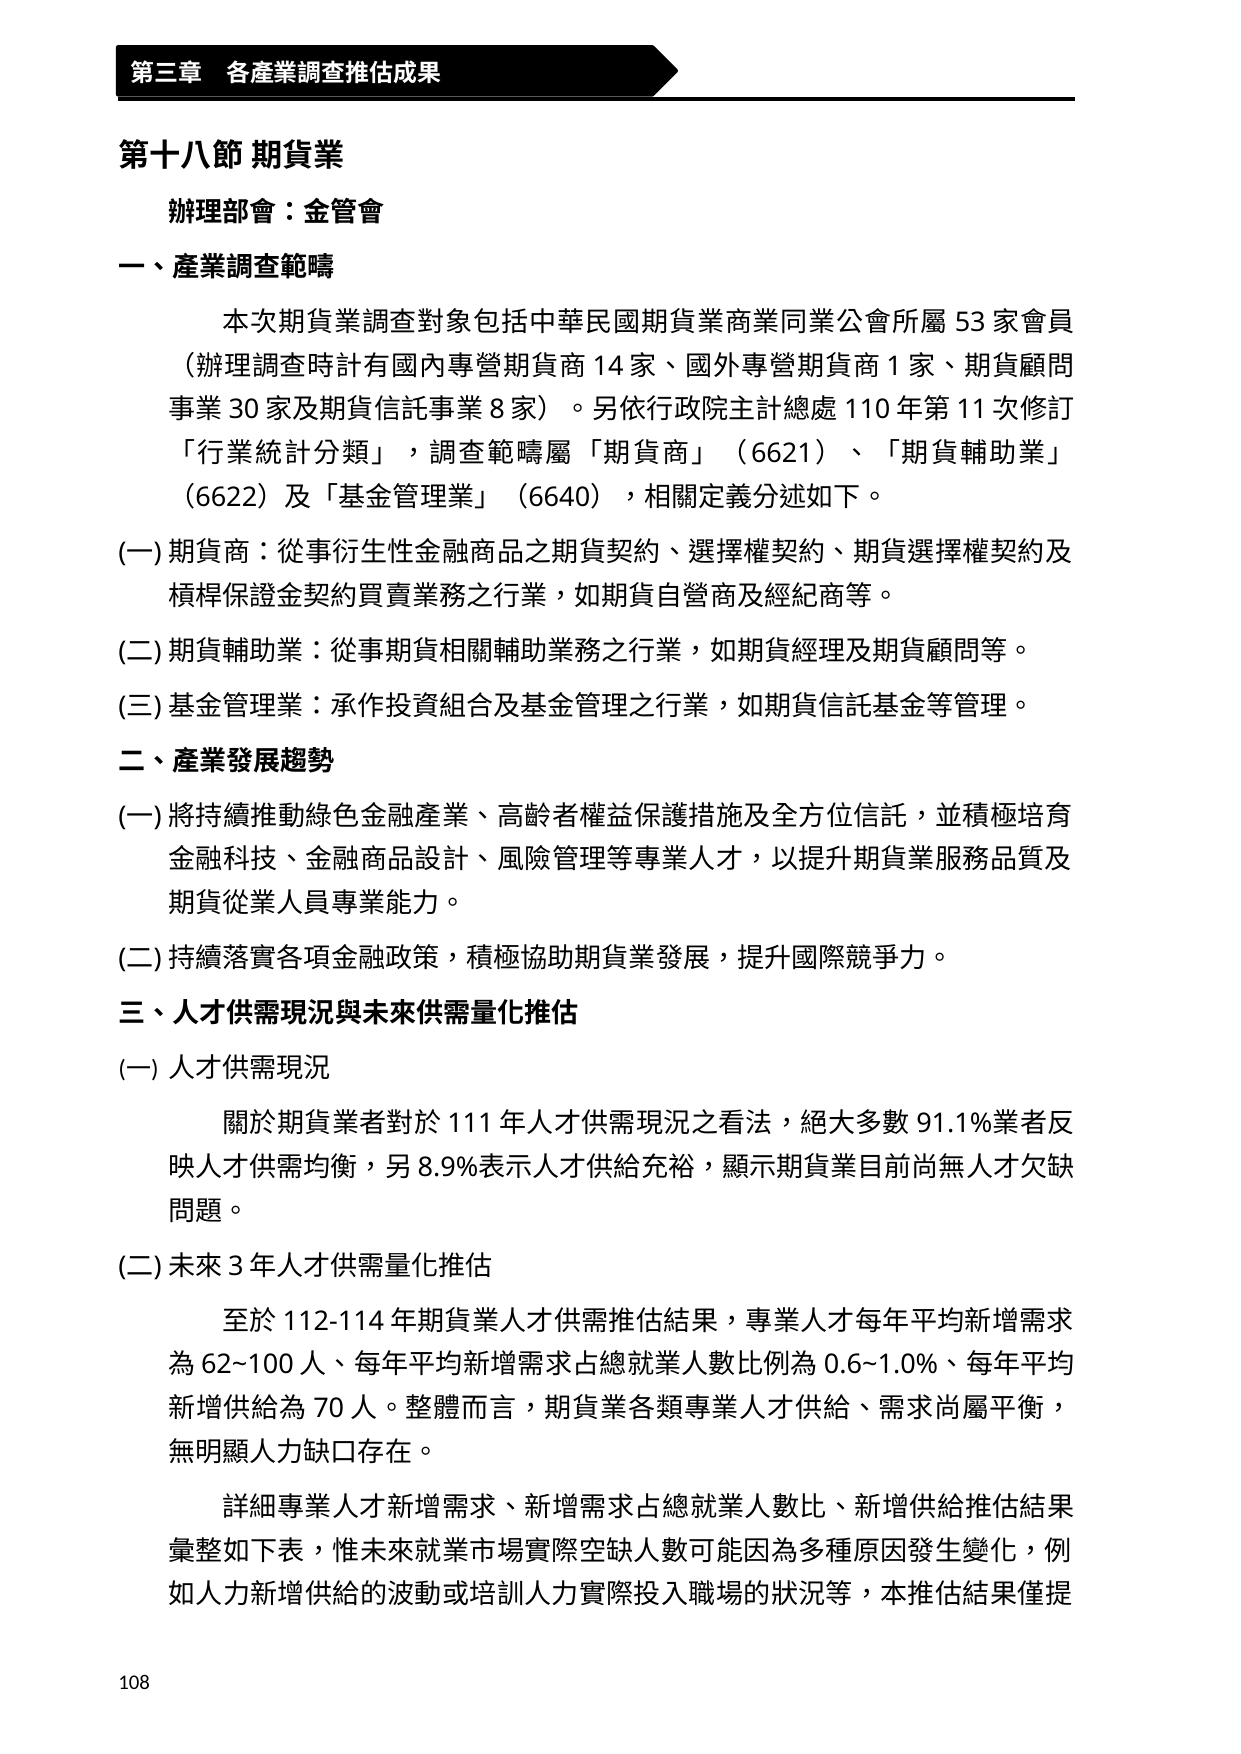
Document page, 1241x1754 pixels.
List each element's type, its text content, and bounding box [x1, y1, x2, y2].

subtitle 期貨業 [118, 130, 1075, 175]
text 辦理部會：金管會 [168, 186, 1075, 230]
list 期貨商：從事衍生性金融商品之期貨契約、選擇權契約、期貨選擇權契約及槓桿保證金契約買賣業務之行業，如期貨自營商及經紀商等。 [118, 526, 1075, 614]
list 期貨輔助業：從事期貨相關輔助業務之行業，如期貨經理及期貨顧問等。 [118, 625, 1075, 669]
list 將持續推動綠色金融產業、高齡者權益保護措施及全方位信託，並積極培育金融科技、金融商品設計、風險管理等專業人才，以提升期貨業服務品質及期貨從業人員專業能力。 [118, 790, 1075, 921]
text 關於期貨業者對於111年人才供需現況之看法，絕大多數91.1%業者反映人才供需均衡，另8.9%表示人才供給充裕，顯示期貨業目前尚無人才欠缺問題。 [168, 1098, 1075, 1229]
text 二、產業發展趨勢 [118, 735, 1075, 779]
list 基金管理業：承作投資組合及基金管理之行業，如期貨信託基金等管理。 [118, 680, 1075, 724]
text 三、人才供需現況與未來供需量化推估 [118, 988, 1075, 1031]
text 詳細專業人才新增需求、新增需求占總就業人數比、新增供給推估結果彙整如下表，惟未來就業市場實際空缺人數可能因為多種原因發生變化，例如人力新增供給的波動或培訓人力實際投入職場的狀況等，本推估結果僅提 [168, 1481, 1075, 1613]
text 一、產業調查範疇 [118, 241, 1075, 285]
text 至於112-114年期貨業人才供需推估結果，專業人才每年平均新增需求為62~100人、每年平均新增需求占總就業人數比例為0.6~1.0%、每年平均新增供給為70人。整體而言，期貨業各類專業人才供給、需求尚屬平衡，無明顯人力缺口存在。 [168, 1295, 1075, 1470]
list 持續落實各項金融政策，積極協助期貨業發展，提升國際競爭力。 [118, 933, 1075, 976]
list 未來3年人才供需量化推估 [118, 1240, 1075, 1284]
text 本次期貨業調查對象包括中華民國期貨業商業同業公會所屬53家會員（辦理調查時計有國內專營期貨商14家、國外專營期貨商1家、期貨顧問事業30家及期貨信託事業8家）。另依行政院主計總處110年第11次修訂「行業統計分類」，調查範疇屬「期貨商」（6621）、「期貨輔助業」（6622）及「基金管理業」（6640），相關定義分述如下。 [168, 296, 1075, 515]
list 人才供需現況 [118, 1043, 1075, 1086]
